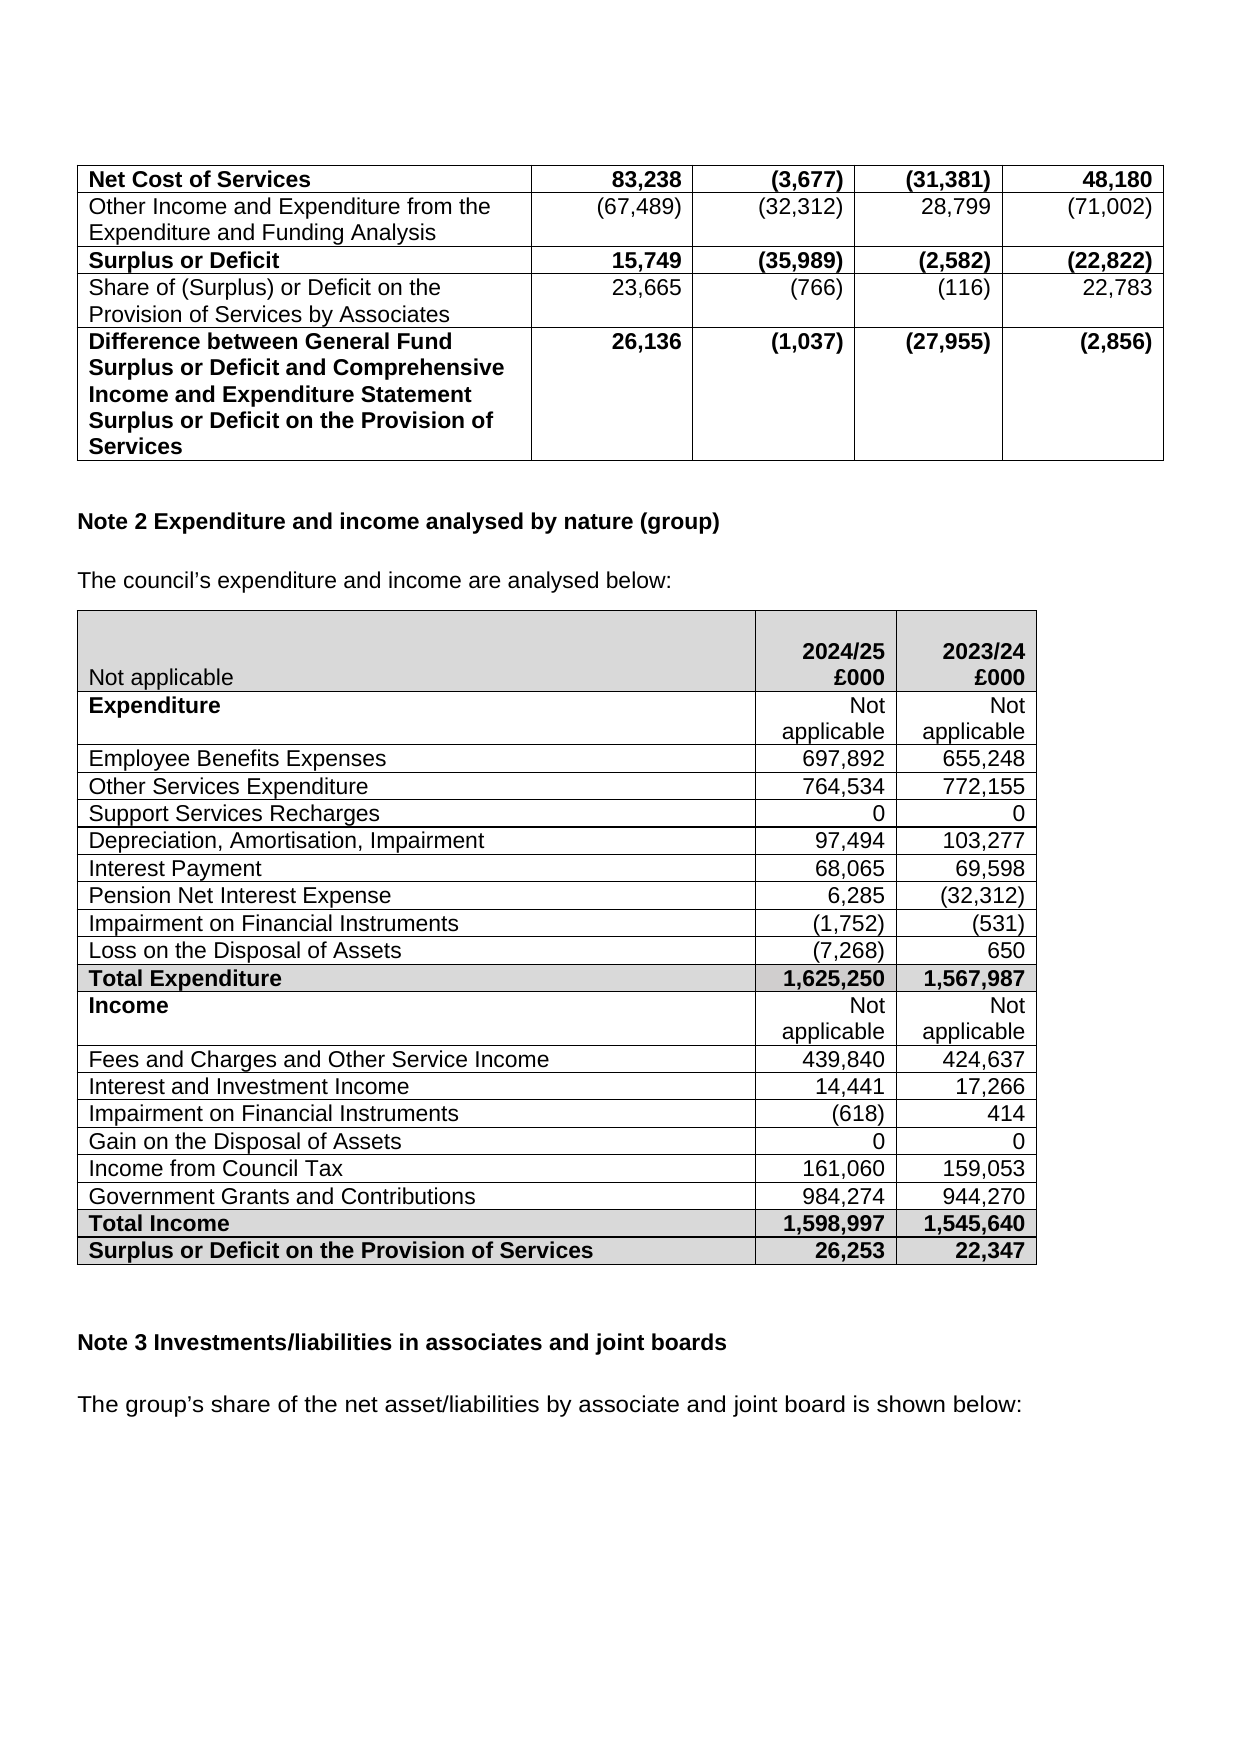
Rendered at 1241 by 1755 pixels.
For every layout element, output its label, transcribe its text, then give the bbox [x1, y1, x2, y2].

text The group’s share of the net asset/liabilities by associate and joint board is shown below: [77, 1364, 1163, 1417]
table_cell 6,285 [756, 882, 896, 909]
table_cell 414 [897, 1100, 1036, 1127]
table_cell 83,238 [532, 166, 692, 192]
table_cell Impairment on Financial Instruments [78, 1100, 755, 1127]
table_cell (531) [897, 910, 1036, 936]
table_cell (618) [756, 1100, 896, 1127]
table_cell 424,637 [897, 1046, 1036, 1072]
table_cell 984,274 [756, 1183, 896, 1209]
table_cell (31,381) [855, 166, 1002, 192]
table_cell 764,534 [756, 773, 896, 799]
table_header Not applicable [78, 611, 755, 691]
table_cell (67,489) [532, 193, 692, 246]
table_cell (32,312) [897, 882, 1036, 909]
table_cell Total Expenditure [78, 965, 755, 991]
table_cell (2,582) [855, 247, 1002, 273]
table_cell 1,545,640 [897, 1210, 1036, 1236]
table_cell 772,155 [897, 773, 1036, 799]
table_cell Income from Council Tax [78, 1155, 755, 1182]
table_cell 22,347 [897, 1238, 1036, 1264]
table_cell 1,567,987 [897, 965, 1036, 991]
table_cell Expenditure [78, 692, 755, 744]
table_cell (3,677) [693, 166, 854, 192]
table_cell (35,989) [693, 247, 854, 273]
table_cell 161,060 [756, 1155, 896, 1182]
table_header 2023/24 £000 [897, 611, 1036, 691]
table_cell (2,856) [1003, 328, 1163, 460]
table_cell Interest and Investment Income [78, 1073, 755, 1099]
table_cell 103,277 [897, 828, 1036, 854]
table_cell Not applicable [897, 692, 1036, 744]
table_cell 68,065 [756, 855, 896, 881]
table_cell Not applicable [756, 692, 896, 744]
table_cell 69,598 [897, 855, 1036, 881]
table_cell 48,180 [1003, 166, 1163, 192]
table_cell 0 [897, 800, 1036, 826]
table_cell Share of (Surplus) or Deficit on the Provision of Services by Associates [78, 274, 531, 327]
table_cell Depreciation, Amortisation, Impairment [78, 828, 755, 854]
table_cell 0 [897, 1128, 1036, 1154]
table_cell 26,253 [756, 1238, 896, 1264]
table_cell 655,248 [897, 745, 1036, 772]
table_cell Employee Benefits Expenses [78, 745, 755, 772]
table_cell 23,665 [532, 274, 692, 327]
table_cell 28,799 [855, 193, 1002, 246]
table_cell 159,053 [897, 1155, 1036, 1182]
table_cell 14,441 [756, 1073, 896, 1099]
table_cell Impairment on Financial Instruments [78, 910, 755, 936]
table_cell Fees and Charges and Other Service Income [78, 1046, 755, 1072]
table_cell (32,312) [693, 193, 854, 246]
table_cell 697,892 [756, 745, 896, 772]
table_cell 650 [897, 937, 1036, 963]
table_cell (766) [693, 274, 854, 327]
table_cell Other Services Expenditure [78, 773, 755, 799]
table_cell Difference between General Fund Surplus or Deficit and Comprehensive Income and Expenditure Statement Surplus or Deficit on the Provision of Services [78, 328, 531, 460]
table_cell 26,136 [532, 328, 692, 460]
subtitle Note 2 Expenditure and income analysed by nature (group) [77, 508, 1163, 534]
table_cell 15,749 [532, 247, 692, 273]
table_cell 0 [756, 1128, 896, 1154]
table_cell (71,002) [1003, 193, 1163, 246]
table_cell (1,037) [693, 328, 854, 460]
table_cell Total Income [78, 1210, 755, 1236]
table_cell Not applicable [897, 992, 1036, 1044]
table_cell Gain on the Disposal of Assets [78, 1128, 755, 1154]
table_cell 944,270 [897, 1183, 1036, 1209]
table_cell Loss on the Disposal of Assets [78, 937, 755, 963]
table_cell Net Cost of Services [78, 166, 531, 192]
table_cell 439,840 [756, 1046, 896, 1072]
table_cell (1,752) [756, 910, 896, 936]
table_cell 22,783 [1003, 274, 1163, 327]
table_cell 1,598,997 [756, 1210, 896, 1236]
text The council’s expenditure and income are analysed below: [77, 541, 1163, 594]
table_cell 0 [756, 800, 896, 826]
table_cell 97,494 [756, 828, 896, 854]
table_cell Income [78, 992, 755, 1044]
table_cell Government Grants and Contributions [78, 1183, 755, 1209]
table_cell Not applicable [756, 992, 896, 1044]
table_cell (116) [855, 274, 1002, 327]
table_cell Pension Net Interest Expense [78, 882, 755, 909]
table_cell Other Income and Expenditure from the Expenditure and Funding Analysis [78, 193, 531, 246]
table_cell 17,266 [897, 1073, 1036, 1099]
table_cell Surplus or Deficit on the Provision of Services [78, 1238, 755, 1264]
table_cell Interest Payment [78, 855, 755, 881]
table_cell 1,625,250 [756, 965, 896, 991]
table_cell (27,955) [855, 328, 1002, 460]
subtitle Note 3 Investments/liabilities in associates and joint boards [77, 1329, 1163, 1355]
table_cell Surplus or Deficit [78, 247, 531, 273]
table_header 2024/25 £000 [756, 611, 896, 691]
table_cell Support Services Recharges [78, 800, 755, 826]
table_cell (22,822) [1003, 247, 1163, 273]
table_cell (7,268) [756, 937, 896, 963]
